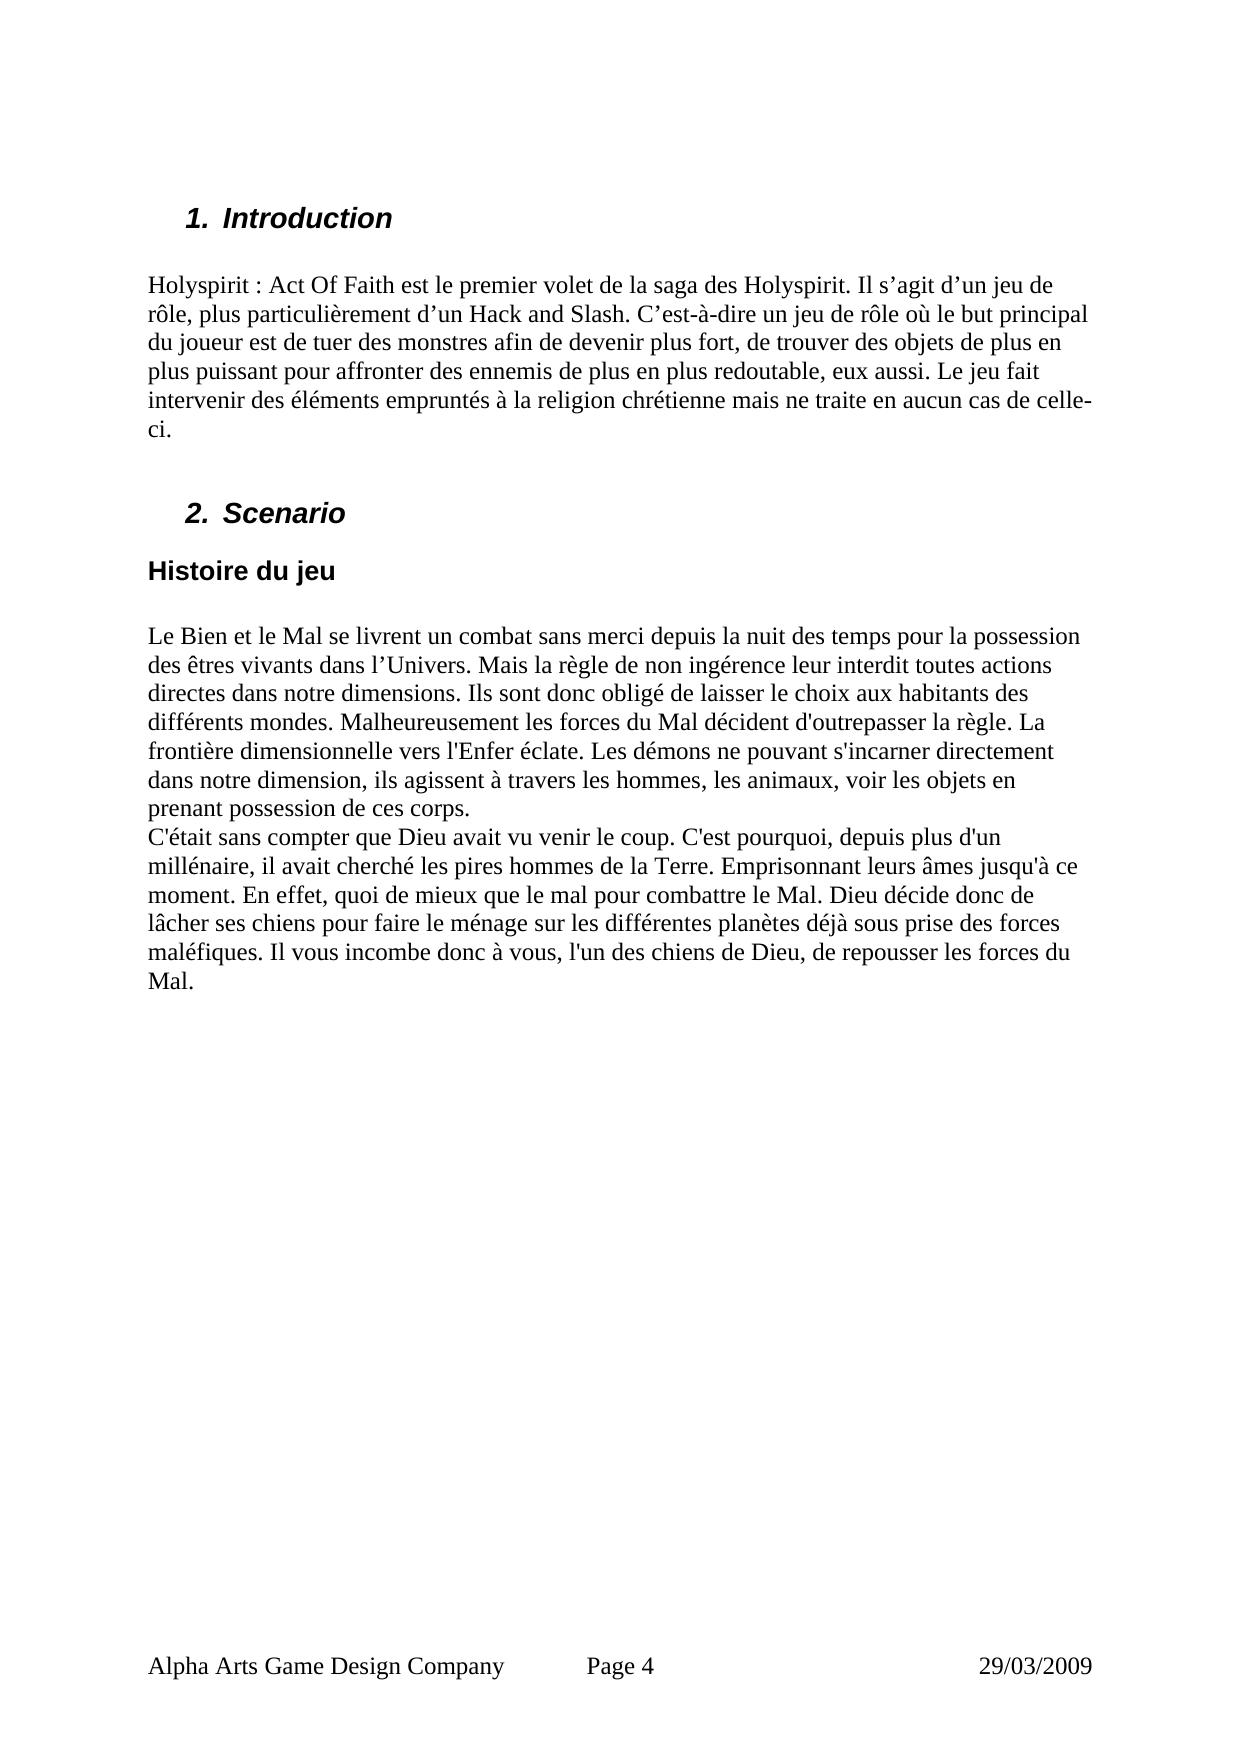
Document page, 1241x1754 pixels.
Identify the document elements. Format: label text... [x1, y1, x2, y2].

subtitle Histoire du jeu [148, 555, 1092, 586]
text Holyspirit : Act Of Faith est le premier volet de la saga des Holyspirit. Il s’agit d’un jeu de rôle, plus particulièrement d’un Hack and Slash. C’est-à-dire un jeu de rôle où le but principal du joueur est de tuer des monstres afin de devenir plus fort, de trouver des objets de plus en plus puissant pour affronter des ennemis de plus en plus redoutable, eux aussi. Le jeu fait intervenir des éléments empruntés à la religion chrétienne mais ne traite en aucun cas de celle-ci. [148, 270, 1092, 442]
subtitle Scenario [185, 496, 1092, 530]
text Le Bien et le Mal se livrent un combat sans merci depuis la nuit des temps pour la possession des êtres vivants dans l’Univers. Mais la règle de non ingérence leur interdit toutes actions directes dans notre dimensions. Ils sont donc obligé de laisser le choix aux habitants des différents mondes. Malheureusement les forces du Mal décident d'outrepasser la règle. La frontière dimensionnelle vers l'Enfer éclate. Les démons ne pouvant s'incarner directement dans notre dimension, ils agissent à travers les hommes, les animaux, voir les objets en prenant possession de ces corps. [148, 621, 1092, 822]
text C'était sans compter que Dieu avait vu venir le coup. C'est pourquoi, depuis plus d'un millénaire, il avait cherché les pires hommes de la Terre. Emprisonnant leurs âmes jusqu'à ce moment. En effet, quoi de mieux que le mal pour combattre le Mal. Dieu décide donc de lâcher ses chiens pour faire le ménage sur les différentes planètes déjà sous prise des forces maléfiques. Il vous incombe donc à vous, l'un des chiens de Dieu, de repousser les forces du Mal. [148, 822, 1092, 995]
subtitle Introduction [185, 201, 1092, 235]
